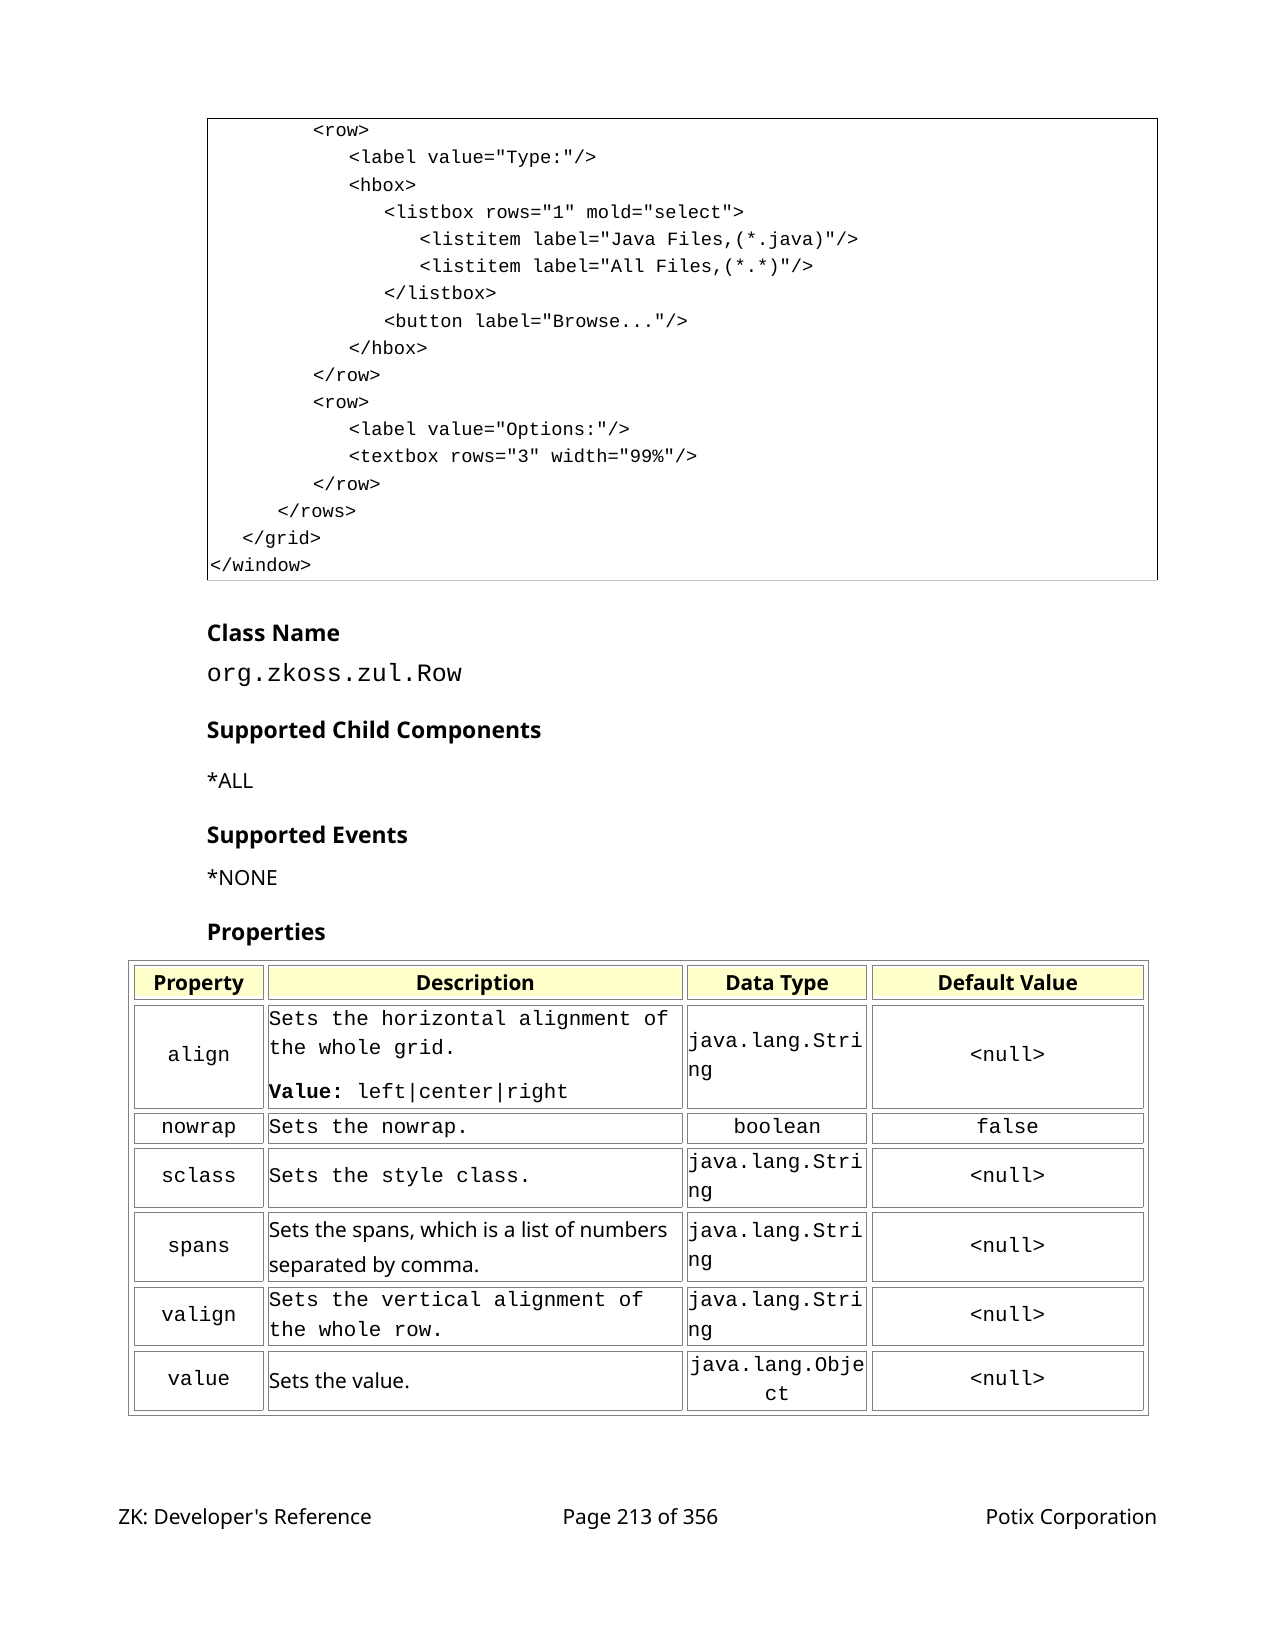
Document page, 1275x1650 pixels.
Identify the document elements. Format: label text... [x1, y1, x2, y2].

subtitle Class Name [207, 617, 1157, 648]
table_cell Sets the style class. [266, 1143, 685, 1207]
table_cell java.lang.String [685, 1207, 869, 1281]
text *NONE [207, 863, 1157, 891]
text </row> [208, 472, 1157, 496]
table_header Data Type [685, 961, 869, 999]
text </listbox> [208, 281, 1157, 306]
table_cell false [869, 1108, 1146, 1142]
table_cell <null> [869, 1281, 1146, 1345]
text *ALL [207, 766, 1157, 794]
subtitle Properties [207, 916, 1157, 947]
text <textbox rows="3" width="99%"/> [208, 444, 1157, 469]
table_header Description [266, 961, 685, 999]
table_cell Sets the vertical alignment of the whole row. [266, 1281, 685, 1345]
table_cell value [131, 1345, 266, 1409]
text <row> [208, 390, 1157, 414]
table_cell Sets the value. [266, 1345, 685, 1409]
text </hbox> [208, 336, 1157, 360]
table_cell Sets the horizontal alignment of the whole grid. Value: left|center|right [266, 999, 685, 1108]
subtitle Supported Events [207, 819, 1157, 850]
table_cell boolean [685, 1108, 869, 1142]
text </rows> [208, 499, 1157, 523]
text </row> [208, 363, 1157, 387]
table_cell java.lang.String [685, 1281, 869, 1345]
text org.zkoss.zul.Row [207, 661, 1157, 689]
table_cell valign [131, 1281, 266, 1345]
table_cell spans [131, 1207, 266, 1281]
table_cell nowrap [131, 1108, 266, 1142]
table_cell <null> [869, 1345, 1146, 1409]
text <label value="Options:"/> [208, 417, 1157, 441]
table_header Property [131, 961, 266, 999]
table_cell Sets the spans, which is a list of numbers separated by comma. [266, 1207, 685, 1281]
table_cell <null> [869, 999, 1146, 1108]
text <hbox> [208, 172, 1157, 197]
text <button label="Browse..."/> [208, 308, 1157, 333]
table_cell align [131, 999, 266, 1108]
table_cell Sets the nowrap. [266, 1108, 685, 1142]
text <listitem label="Java Files,(*.java)"/> [208, 227, 1157, 251]
subtitle Supported Child Components [207, 714, 1157, 745]
table_cell <null> [869, 1207, 1146, 1281]
text </grid> [208, 526, 1157, 550]
text <row> [208, 119, 1157, 142]
table_cell java.lang.String [685, 1143, 869, 1207]
table_cell java.lang.String [685, 999, 869, 1108]
text <listbox rows="1" mold="select"> [208, 200, 1157, 224]
table_cell sclass [131, 1143, 266, 1207]
table_header Default Value [869, 961, 1146, 999]
text <label value="Type:"/> [208, 145, 1157, 169]
table_cell java.lang.Object [685, 1345, 869, 1409]
text </window> [208, 553, 1157, 580]
table_cell <null> [869, 1143, 1146, 1207]
text <listitem label="All Files,(*.*)"/> [208, 254, 1157, 278]
